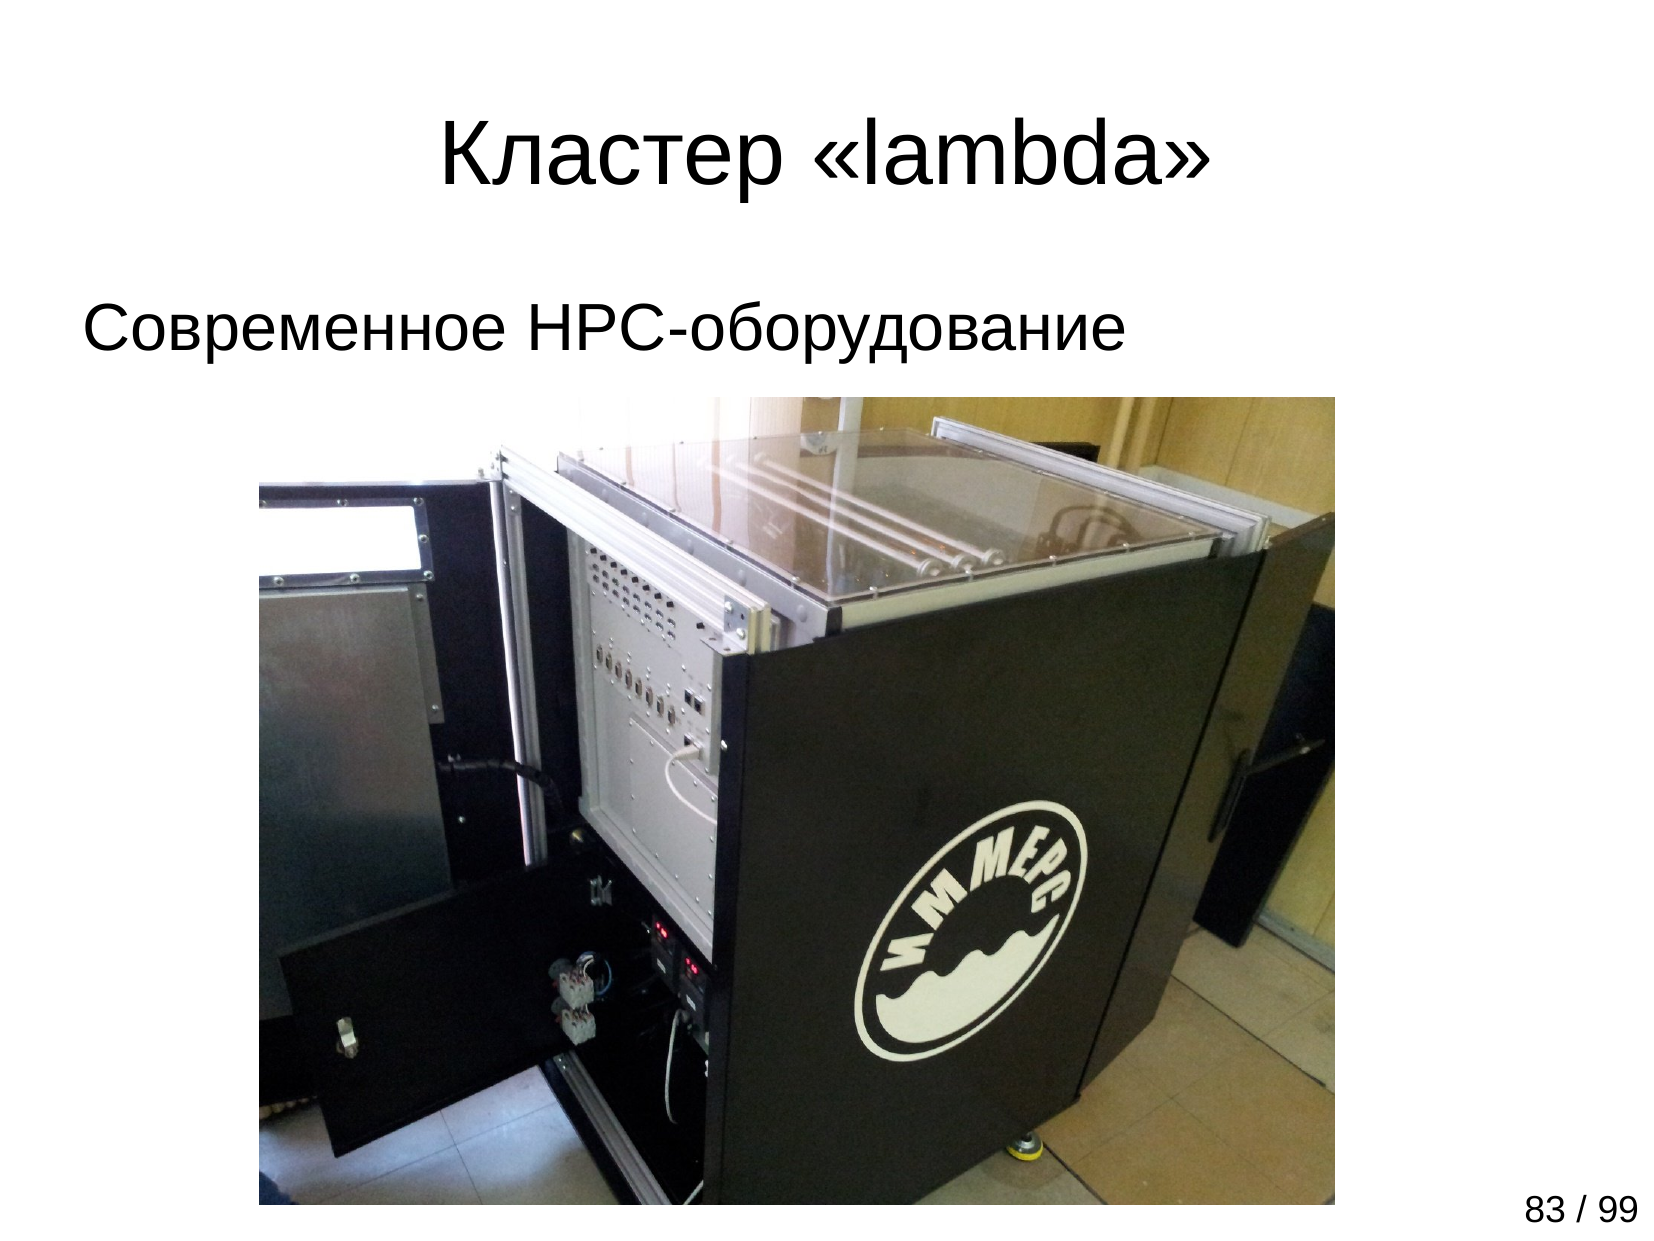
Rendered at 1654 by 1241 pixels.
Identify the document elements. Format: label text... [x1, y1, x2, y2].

text_box <number> / 99 [1380, 1181, 1654, 1238]
list Cовременное HPC-оборудование [82, 290, 1571, 461]
title Кластер «lambda» [82, 49, 1571, 257]
picture [259, 397, 1335, 1205]
